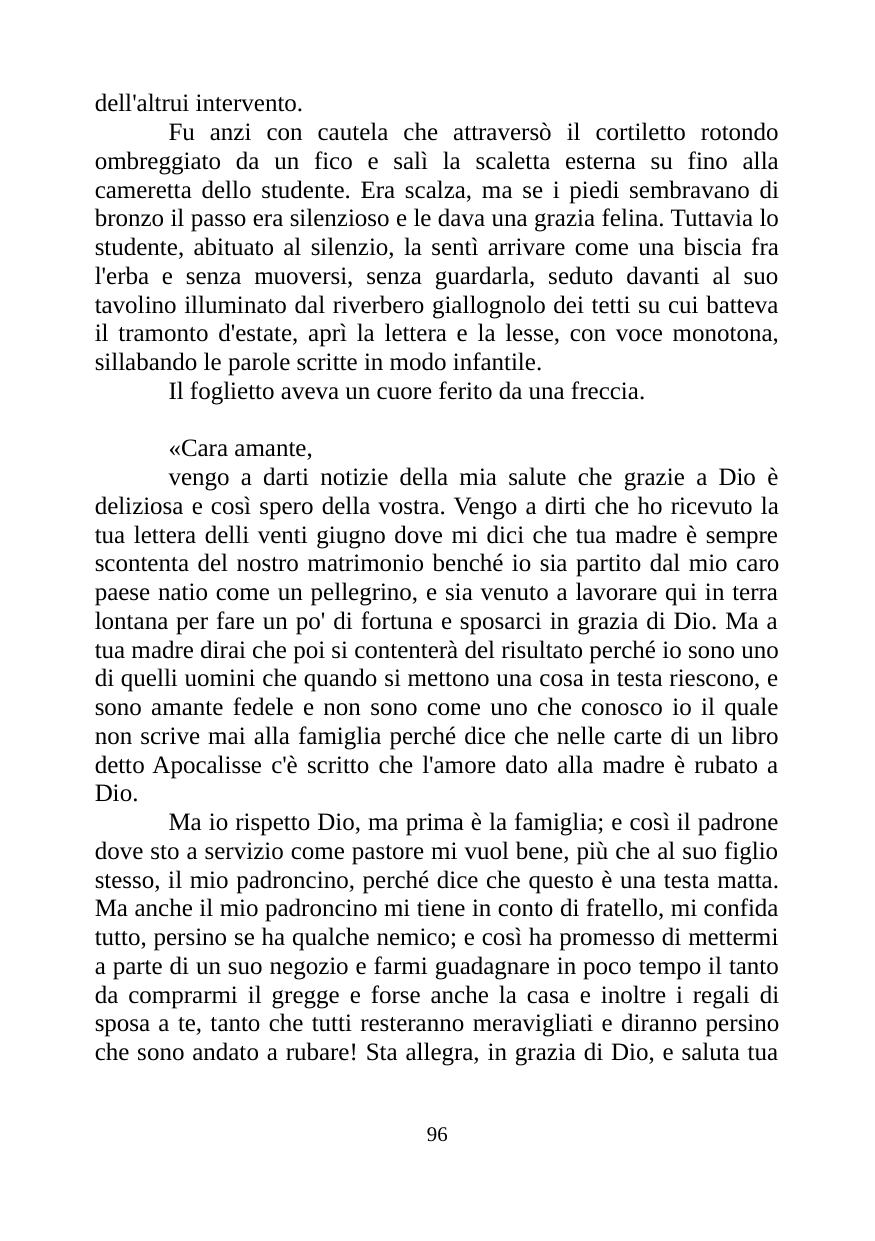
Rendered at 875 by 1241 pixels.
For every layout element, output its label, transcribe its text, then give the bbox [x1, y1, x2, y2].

text Ma io rispetto Dio, ma prima è la famiglia; e così il padrone dove sto a servizio come pastore mi vuol bene, più che al suo figlio stesso, il mio padroncino, perché dice che questo è una testa matta. Ma anche il mio padroncino mi tiene in conto di fratello, mi confida tutto, persino se ha qualche nemico; e così ha promesso di mettermi a parte di un suo negozio e farmi guadagnare in poco tempo il tanto da comprarmi il gregge e forse anche la casa e inoltre i regali di sposa a te, tanto che tutti resteranno meravigliati e diranno persino che sono andato a rubare! Sta allegra, in grazia di Dio, e saluta tua [94, 807, 779, 1066]
text Fu anzi con cautela che attraversò il cortiletto rotondo ombreggiato da un fico e salì la scaletta esterna su fino alla cameretta dello studente. Era scalza, ma se i piedi sembravano di bronzo il passo era silenzioso e le dava una grazia felina. Tuttavia lo studente, abituato al silenzio, la sentì arrivare come una biscia fra l'erba e senza muoversi, senza guardarla, seduto davanti al suo tavolino illuminato dal riverbero giallognolo dei tetti su cui batteva il tramonto d'estate, aprì la lettera e la lesse, con voce monotona, sillabando le parole scritte in modo infantile. [94, 117, 779, 376]
text dell'altrui intervento. [94, 88, 779, 117]
text «Cara amante, [94, 433, 779, 462]
text Il foglietto aveva un cuore ferito da una freccia. [94, 376, 779, 405]
text vengo a darti notizie della mia salute che grazie a Dio è deliziosa e così spero della vostra. Vengo a dirti che ho ricevuto la tua lettera delli venti giugno dove mi dici che tua madre è sempre scontenta del nostro matrimonio benché io sia partito dal mio caro paese natio come un pellegrino, e sia venuto a lavorare qui in terra lontana per fare un po' di fortuna e sposarci in grazia di Dio. Ma a tua madre dirai che poi si contenterà del risultato perché io sono uno di quelli uomini che quando si mettono una cosa in testa riescono, e sono amante fedele e non sono come uno che conosco io il quale non scrive mai alla famiglia perché dice che nelle carte di un libro detto Apocalisse c'è scritto che l'amore dato alla madre è rubato a Dio. [94, 462, 779, 807]
